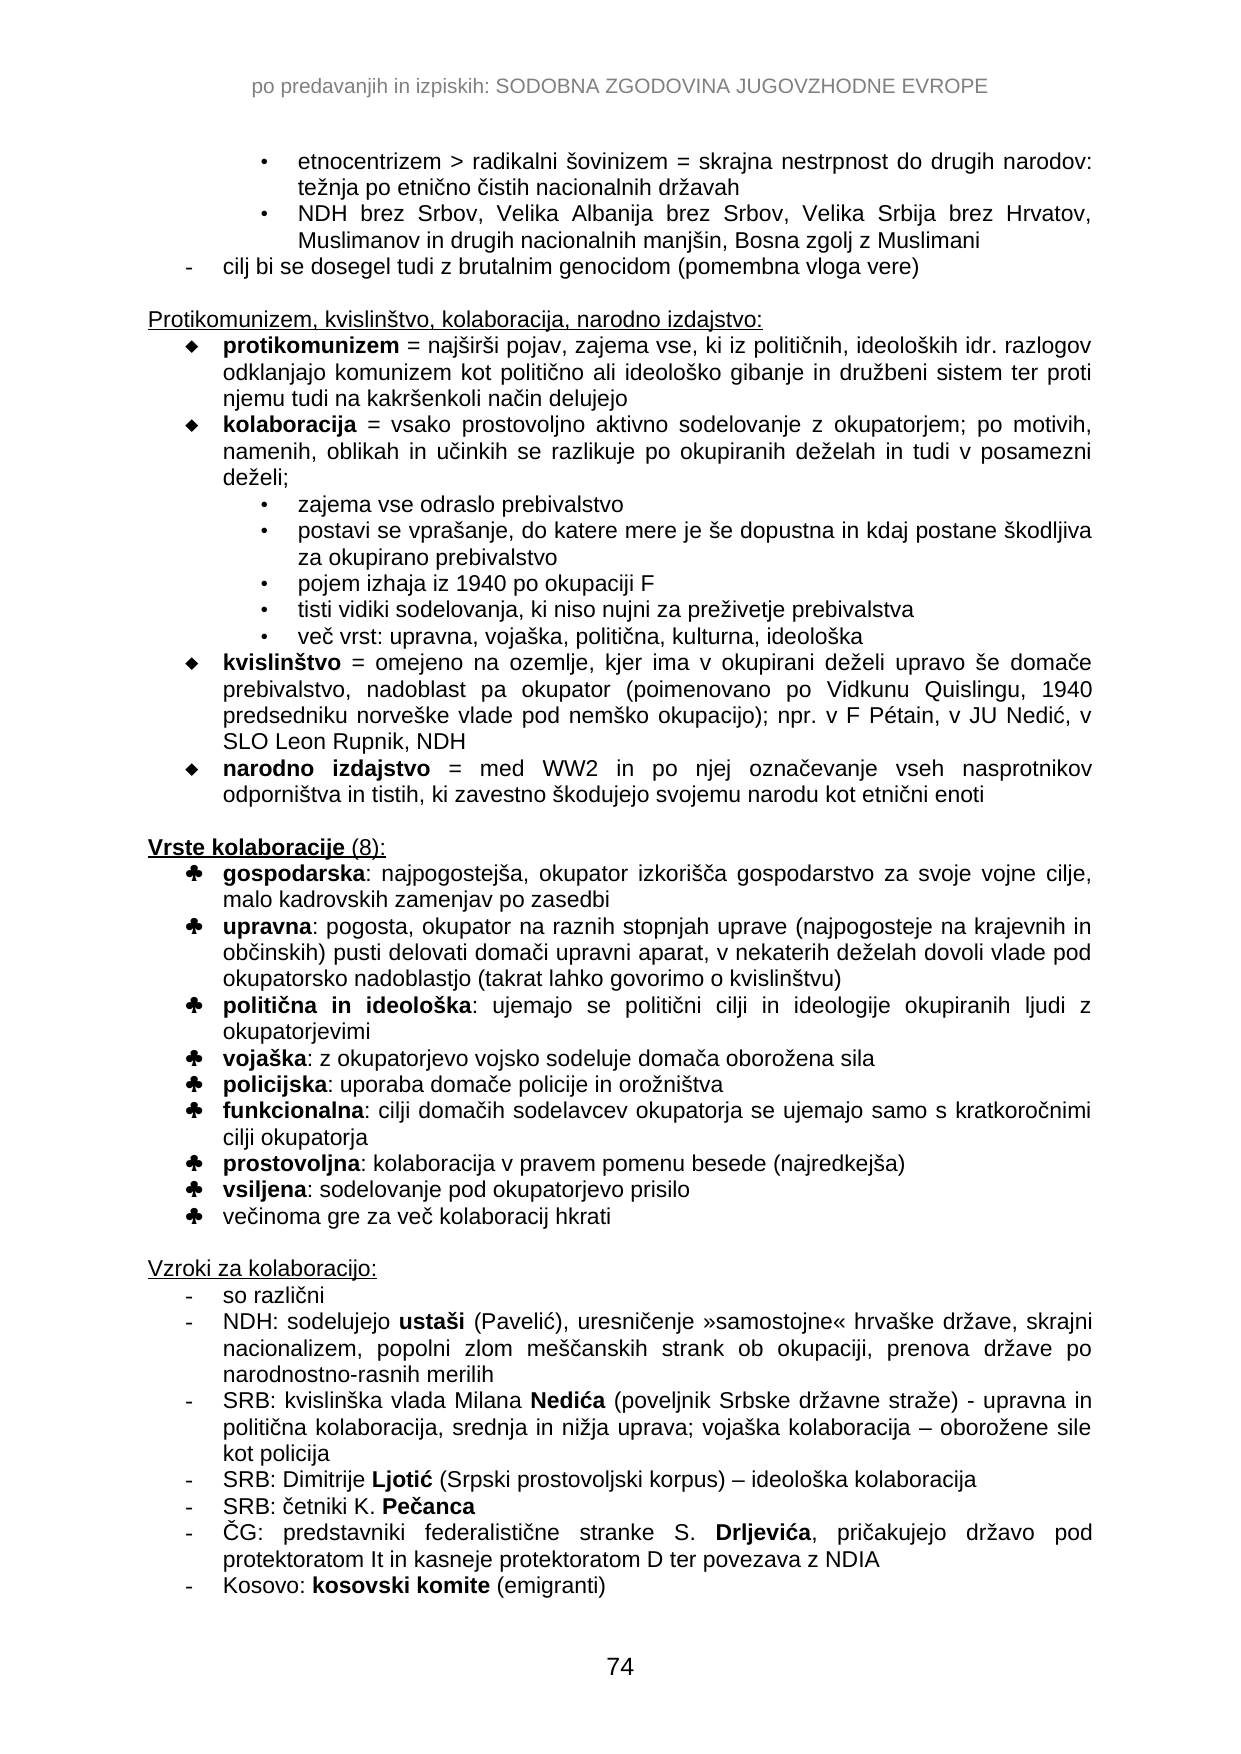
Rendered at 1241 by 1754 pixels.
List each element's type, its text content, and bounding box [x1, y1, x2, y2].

list postavi se vprašanje, do katere mere je še dopustna in kdaj postane škodljiva za okupirano prebivalstvo [260, 517, 1093, 570]
list narodno izdajstvo = med WW2 in po njej označevanje vseh nasprotnikov odporništva in tistih, ki zavestno škodujejo svojemu narodu kot etnični enoti [185, 754, 1093, 807]
list SRB: Dimitrije Ljotić (Srpski prostovoljski korpus) – ideološka kolaboracija [185, 1466, 1093, 1493]
list politična in ideološka: ujemajo se politični cilji in ideologije okupiranih ljudi z okupatorjevimi [185, 992, 1093, 1044]
list tisti vidiki sodelovanja, ki niso nujni za preživetje prebivalstva [260, 596, 1093, 623]
list večinoma gre za več kolaboracij hkrati [185, 1203, 1093, 1229]
list vsiljena: sodelovanje pod okupatorjevo prisilo [185, 1176, 1093, 1203]
text Vzroki za kolaboracijo: [148, 1255, 1093, 1282]
list kolaboracija = vsako prostovoljno aktivno sodelovanje z okupatorjem; po motivih, namenih, oblikah in učinkih se razlikuje po okupiranih deželah in tudi v posamezni deželi; [185, 411, 1093, 491]
list Kosovo: kosovski komite (emigranti) [185, 1572, 1093, 1599]
list SRB: četniki K. Pečanca [185, 1493, 1093, 1519]
list več vrst: upravna, vojaška, politična, kulturna, ideološka [260, 623, 1093, 649]
list funkcionalna: cilji domačih sodelavcev okupatorja se ujemajo samo s kratkoročnimi cilji okupatorja [185, 1097, 1093, 1150]
list prostovoljna: kolaboracija v pravem pomenu besede (najredkejša) [185, 1150, 1093, 1176]
list NDH: sodelujejo ustaši (Pavelić), uresničenje »samostojne« hrvaške države, skrajni nacionalizem, popolni zlom meščanskih strank ob okupaciji, prenova države po narodnostno-rasnih merilih [185, 1308, 1093, 1387]
list upravna: pogosta, okupator na raznih stopnjah uprave (najpogosteje na krajevnih in občinskih) pusti delovati domači upravni aparat, v nekaterih deželah dovoli vlade pod okupatorsko nadoblastjo (takrat lahko govorimo o kvislinštvu) [185, 913, 1093, 992]
list zajema vse odraslo prebivalstvo [260, 491, 1093, 517]
list pojem izhaja iz 1940 po okupaciji F [260, 570, 1093, 596]
list ČG: predstavniki federalistične stranke S. Drljevića, pričakujejo državo pod protektoratom It in kasneje protektoratom D ter povezava z NDIA [185, 1519, 1093, 1572]
list policijska: uporaba domače policije in orožništva [185, 1071, 1093, 1097]
text Vrste kolaboracije (8): [148, 834, 1093, 860]
list so različni [185, 1282, 1093, 1308]
list vojaška: z okupatorjevo vojsko sodeluje domača oborožena sila [185, 1044, 1093, 1071]
list etnocentrizem > radikalni šovinizem = skrajna nestrpnost do drugih narodov: težnja po etnično čistih nacionalnih državah [260, 148, 1093, 200]
list SRB: kvislinška vlada Milana Nedića (poveljnik Srbske državne straže) - upravna in politična kolaboracija, srednja in nižja uprava; vojaška kolaboracija – oborožene sile kot policija [185, 1387, 1093, 1466]
list protikomunizem = najširši pojav, zajema vse, ki iz političnih, ideoloških idr. razlogov odklanjajo komunizem kot politično ali ideološko gibanje in družbeni sistem ter proti njemu tudi na kakršenkoli način delujejo [185, 332, 1093, 411]
list cilj bi se dosegel tudi z brutalnim genocidom (pomembna vloga vere) [185, 253, 1093, 280]
text Protikomunizem, kvislinštvo, kolaboracija, narodno izdajstvo: [148, 306, 1093, 332]
list NDH brez Srbov, Velika Albanija brez Srbov, Velika Srbija brez Hrvatov, Muslimanov in drugih nacionalnih manjšin, Bosna zgolj z Muslimani [260, 200, 1093, 253]
list gospodarska: najpogostejša, okupator izkorišča gospodarstvo za svoje vojne cilje, malo kadrovskih zamenjav po zasedbi [185, 860, 1093, 913]
list kvislinštvo = omejeno na ozemlje, kjer ima v okupirani deželi upravo še domače prebivalstvo, nadoblast pa okupator (poimenovano po Vidkunu Quislingu, 1940 predsedniku norveške vlade pod nemško okupacijo); npr. v F Pétain, v JU Nedić, v SLO Leon Rupnik, NDH [185, 649, 1093, 754]
